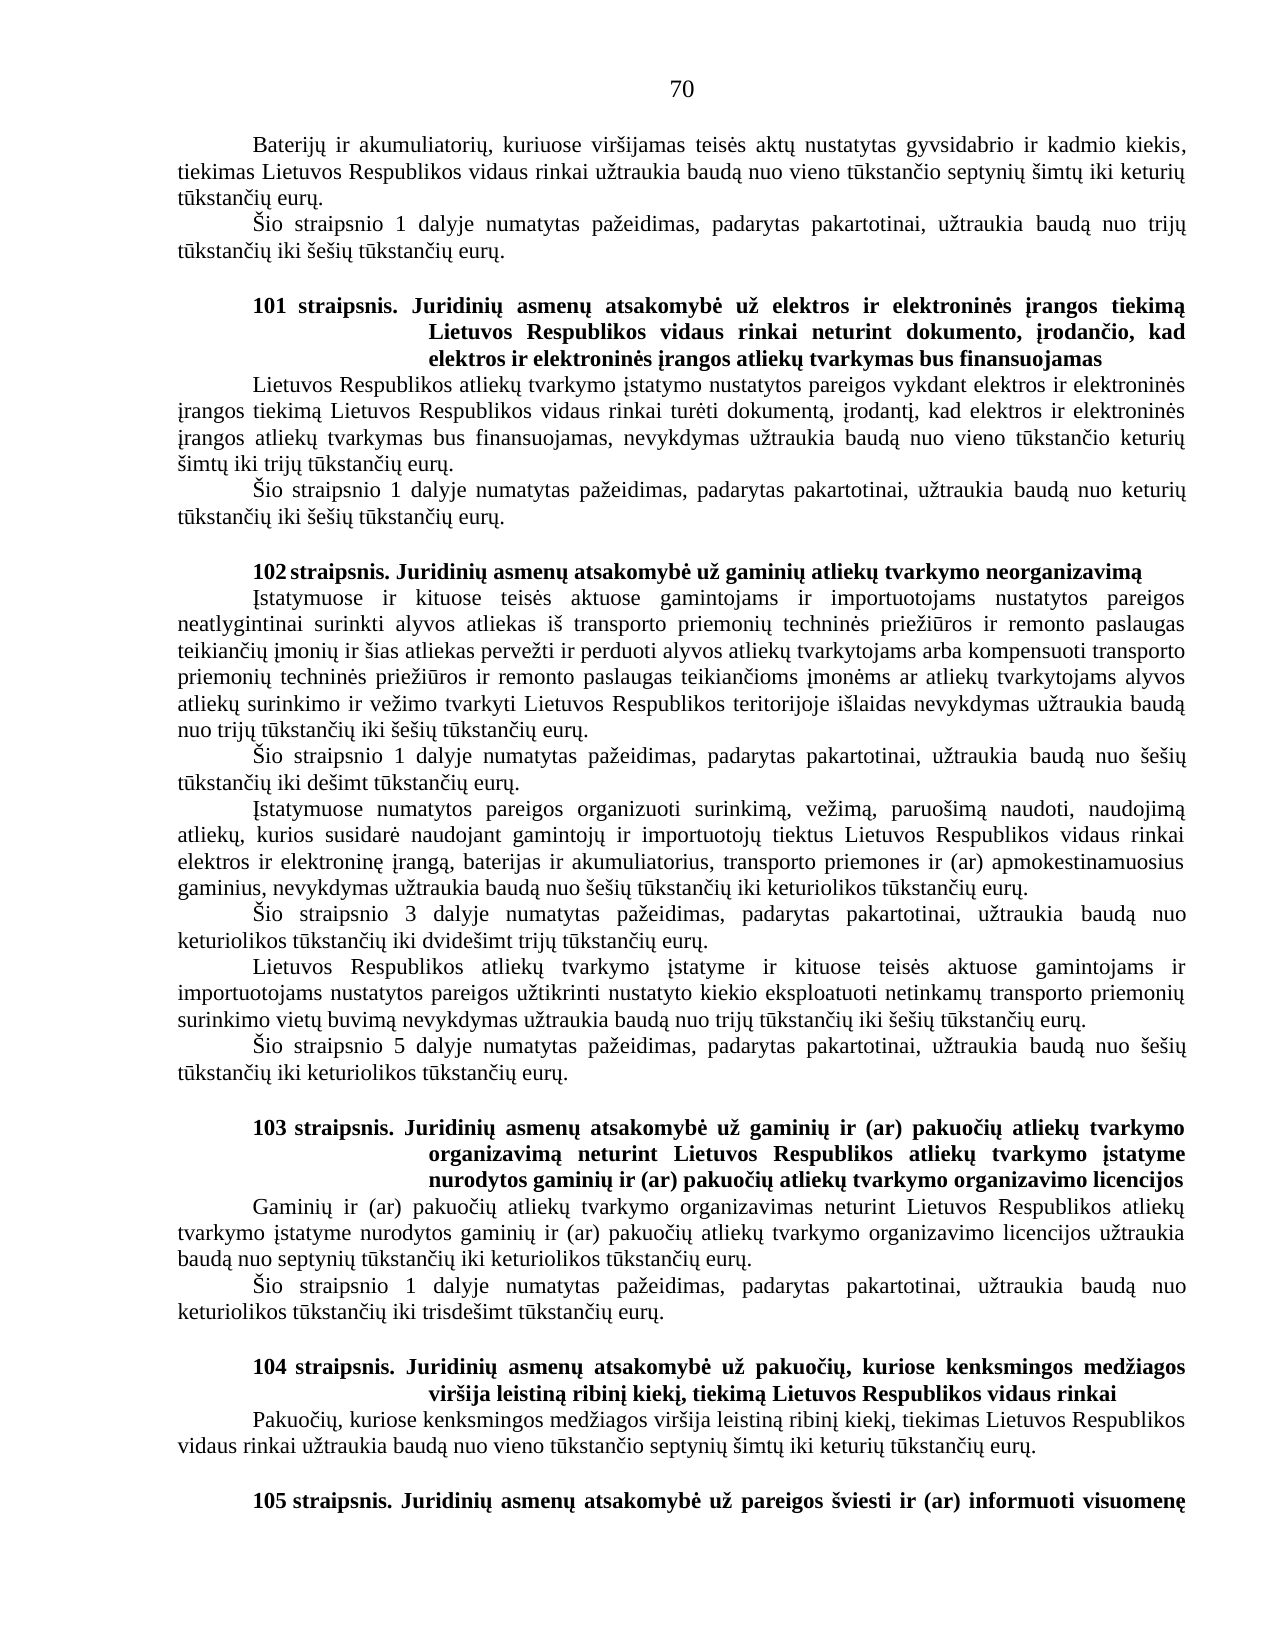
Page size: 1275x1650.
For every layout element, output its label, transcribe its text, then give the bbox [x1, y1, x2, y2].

text 101 straipsnis. Juridinių asmenų atsakomybė už elektros ir elektroninės įrangos tiekimą Lietuvos Respublikos vidaus rinkai neturint dokumento, įrodančio, kad elektros ir elektroninės įrangos atliekų tvarkymas bus finansuojamas [252, 292, 1186, 371]
text 104 straipsnis. Juridinių asmenų atsakomybė už pakuočių, kuriose kenksmingos medžiagos viršija leistiną ribinį kiekį, tiekimą Lietuvos Respublikos vidaus rinkai [252, 1353, 1186, 1406]
text Šio straipsnio 3 dalyje numatytas pažeidimas, padarytas pakartotinai, užtraukia baudą nuo keturiolikos tūkstančių iki dvidešimt trijų tūkstančių eurų. [177, 900, 1186, 953]
text Baterijų ir akumuliatorių, kuriuose viršijamas teisės aktų nustatytas gyvsidabrio ir kadmio kiekis, tiekimas Lietuvos Respublikos vidaus rinkai užtraukia baudą nuo vieno tūkstančio septynių šimtų iki keturių tūkstančių eurų. [177, 131, 1186, 210]
text Šio straipsnio 1 dalyje numatytas pažeidimas, padarytas pakartotinai, užtraukia baudą nuo trijų tūkstančių iki šešių tūkstančių eurų. [177, 210, 1186, 263]
text Lietuvos Respublikos atliekų tvarkymo įstatyme ir kituose teisės aktuose gamintojams ir importuotojams nustatytos pareigos užtikrinti nustatyto kiekio eksploatuoti netinkamų transporto priemonių surinkimo vietų buvimą nevykdymas užtraukia baudą nuo trijų tūkstančių iki šešių tūkstančių eurų. [177, 953, 1186, 1032]
text 103 straipsnis. Juridinių asmenų atsakomybė už gaminių ir (ar) pakuočių atliekų tvarkymo organizavimą neturint Lietuvos Respublikos atliekų tvarkymo įstatyme nurodytos gaminių ir (ar) pakuočių atliekų tvarkymo organizavimo licencijos [252, 1114, 1186, 1193]
text Įstatymuose numatytos pareigos organizuoti surinkimą, vežimą, paruošimą naudoti, naudojimą atliekų, kurios susidarė naudojant gamintojų ir importuotojų tiektus Lietuvos Respublikos vidaus rinkai elektros ir elektroninę įrangą, baterijas ir akumuliatorius, transporto priemones ir (ar) apmokestinamuosius gaminius, nevykdymas užtraukia baudą nuo šešių tūkstančių iki keturiolikos tūkstančių eurų. [177, 795, 1186, 900]
text 102 straipsnis. Juridinių asmenų atsakomybė už gaminių atliekų tvarkymo neorganizavimą [252, 558, 1186, 584]
text Šio straipsnio 1 dalyje numatytas pažeidimas, padarytas pakartotinai, užtraukia baudą nuo keturių tūkstančių iki šešių tūkstančių eurų. [177, 476, 1186, 529]
text Gaminių ir (ar) pakuočių atliekų tvarkymo organizavimas neturint Lietuvos Respublikos atliekų tvarkymo įstatyme nurodytos gaminių ir (ar) pakuočių atliekų tvarkymo organizavimo licencijos užtraukia baudą nuo septynių tūkstančių iki keturiolikos tūkstančių eurų. [177, 1193, 1186, 1272]
text Šio straipsnio 1 dalyje numatytas pažeidimas, padarytas pakartotinai, užtraukia baudą nuo keturiolikos tūkstančių iki trisdešimt tūkstančių eurų. [177, 1272, 1186, 1324]
text Įstatymuose ir kituose teisės aktuose gamintojams ir importuotojams nustatytos pareigos neatlygintinai surinkti alyvos atliekas iš transporto priemonių techninės priežiūros ir remonto paslaugas teikiančių įmonių ir šias atliekas pervežti ir perduoti alyvos atliekų tvarkytojams arba kompensuoti transporto priemonių techninės priežiūros ir remonto paslaugas teikiančioms įmonėms ar atliekų tvarkytojams alyvos atliekų surinkimo ir vežimo tvarkyti Lietuvos Respublikos teritorijoje išlaidas nevykdymas užtraukia baudą nuo trijų tūkstančių iki šešių tūkstančių eurų. [177, 584, 1186, 742]
text Šio straipsnio 1 dalyje numatytas pažeidimas, padarytas pakartotinai, užtraukia baudą nuo šešių tūkstančių iki dešimt tūkstančių eurų. [177, 742, 1186, 795]
text Lietuvos Respublikos atliekų tvarkymo įstatymo nustatytos pareigos vykdant elektros ir elektroninės įrangos tiekimą Lietuvos Respublikos vidaus rinkai turėti dokumentą, įrodantį, kad elektros ir elektroninės įrangos atliekų tvarkymas bus finansuojamas, nevykdymas užtraukia baudą nuo vieno tūkstančio keturių šimtų iki trijų tūkstančių eurų. [177, 371, 1186, 476]
text 105 straipsnis. Juridinių asmenų atsakomybė už pareigos šviesti ir (ar) informuoti visuomenę [252, 1487, 1186, 1514]
text Pakuočių, kuriose kenksmingos medžiagos viršija leistiną ribinį kiekį, tiekimas Lietuvos Respublikos vidaus rinkai užtraukia baudą nuo vieno tūkstančio septynių šimtų iki keturių tūkstančių eurų. [177, 1406, 1186, 1459]
text Šio straipsnio 5 dalyje numatytas pažeidimas, padarytas pakartotinai, užtraukia baudą nuo šešių tūkstančių iki keturiolikos tūkstančių eurų. [177, 1032, 1186, 1085]
